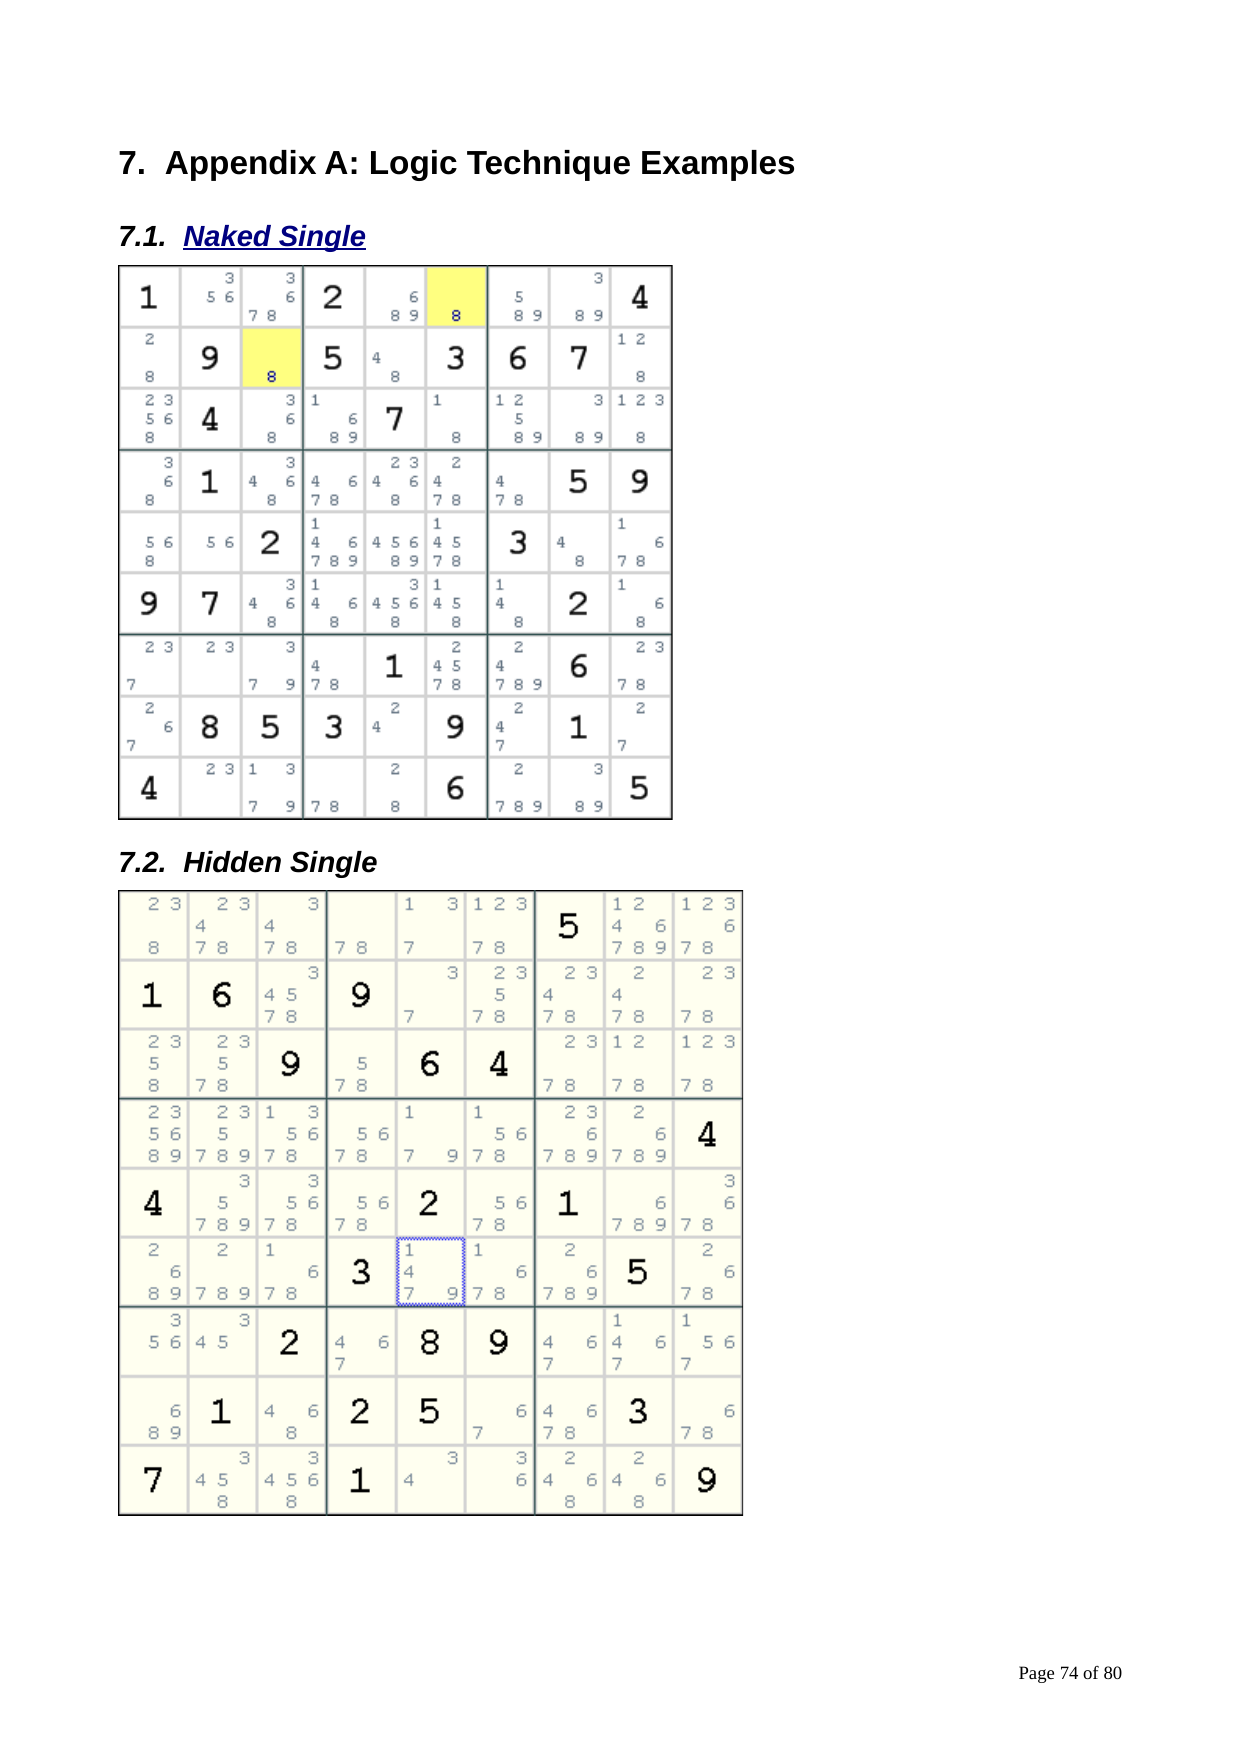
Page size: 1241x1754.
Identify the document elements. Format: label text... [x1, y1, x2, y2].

subtitle Appendix A: Logic Technique Examples [118, 143, 1122, 182]
picture [118, 890, 744, 1516]
picture [118, 265, 673, 820]
subtitle Hidden Single [118, 845, 1122, 878]
subtitle Naked Single [118, 219, 1122, 253]
